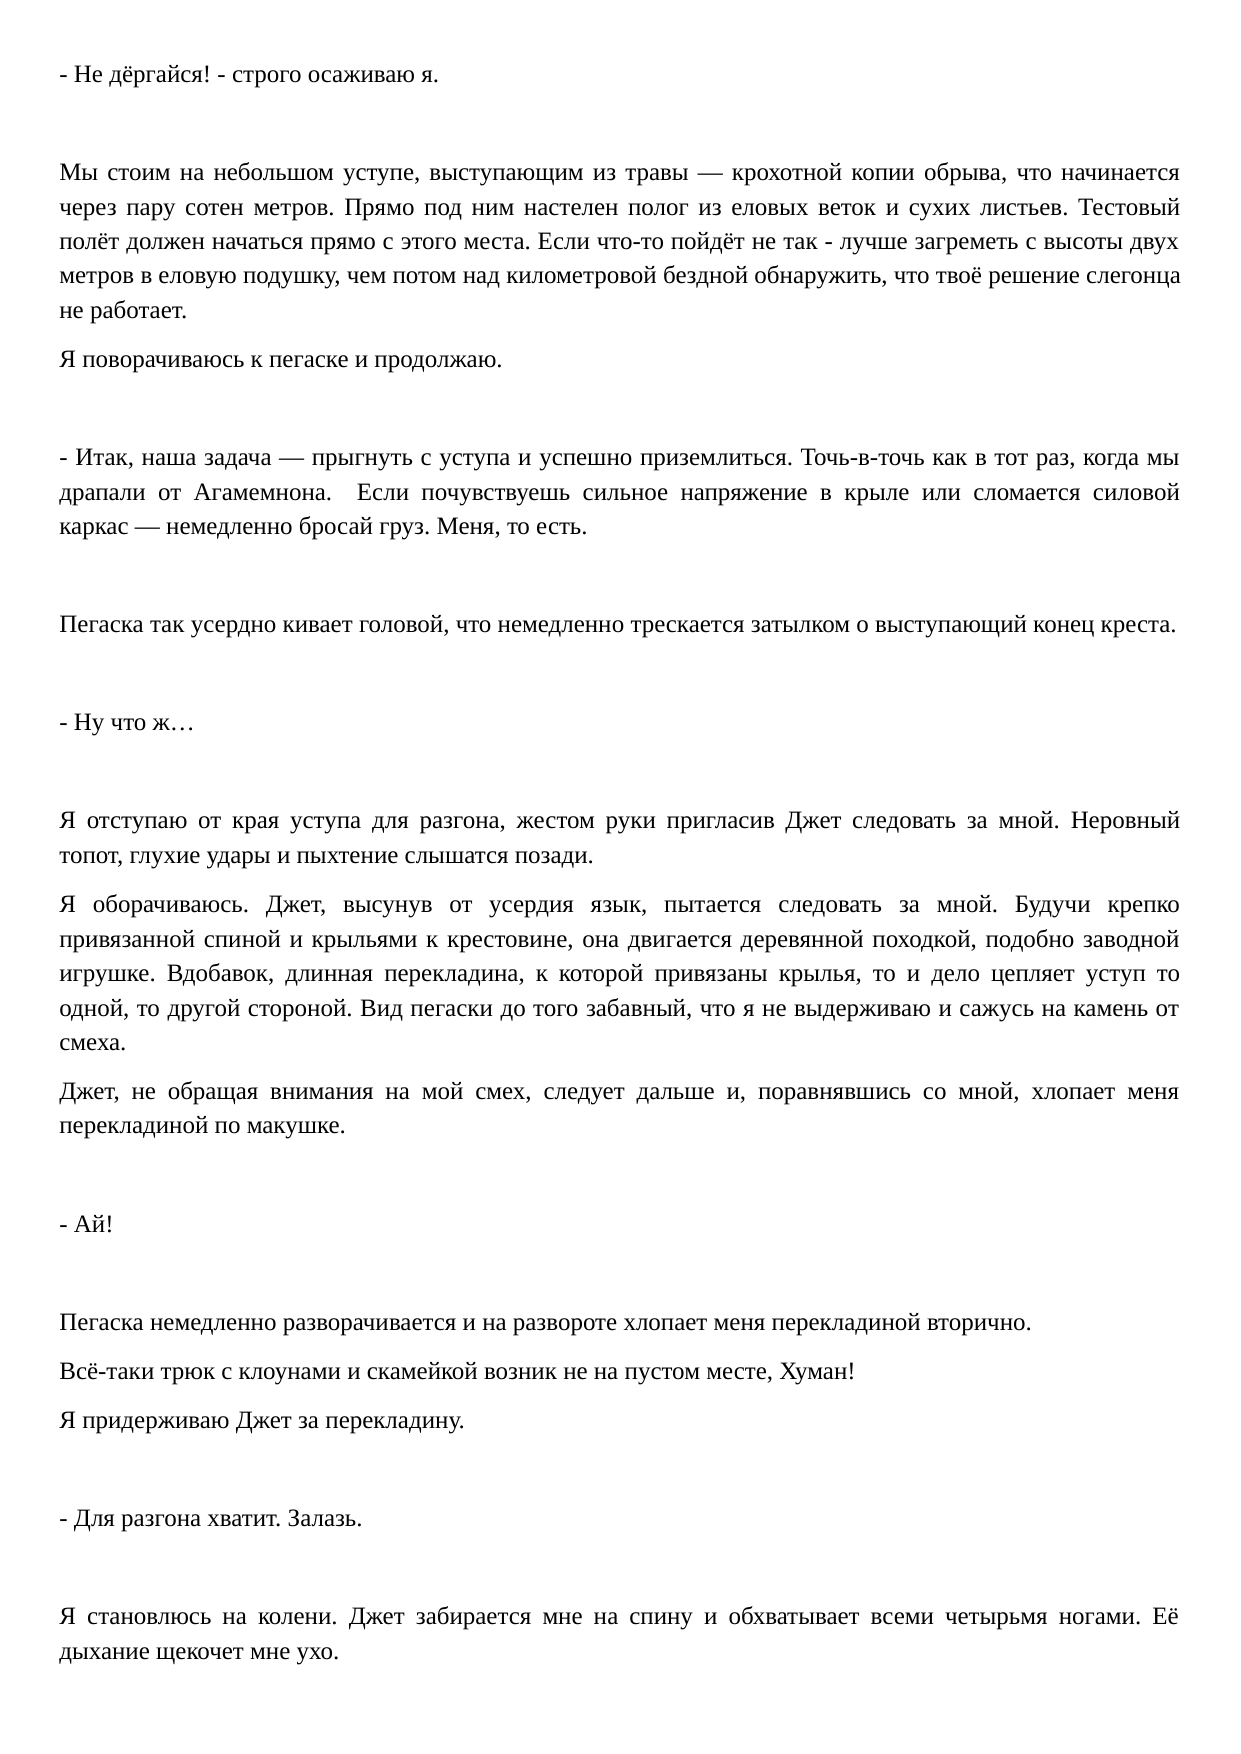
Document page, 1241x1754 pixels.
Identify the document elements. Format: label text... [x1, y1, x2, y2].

text Всё-таки трюк с клоунами и скамейкой возник не на пустом месте, Хуман! [59, 1356, 1181, 1385]
text Мы стоим на небольшом уступе, выступающим из травы — крохотной копии обрыва, что начинается через пару сотен метров. Прямо под ним настелен полог из еловых веток и сухих листьев. Тестовый полёт должен начаться прямо с этого места. Если что-то пойдёт не так - лучше загреметь с высоты двух метров в еловую подушку, чем потом над километровой бездной обнаружить, что твоё решение слегонца не работает. [59, 157, 1181, 324]
text Я становлюсь на колени. Джет забирается мне на спину и обхватывает всеми четырьмя ногами. Её дыхание щекочет мне ухо. [59, 1601, 1181, 1664]
text - Итак, наша задача — прыгнуть с уступа и успешно приземлиться. Точь-в-точь как в тот раз, когда мы драпали от Агамемнона. Если почувствуешь сильное напряжение в крыле или сломается силовой каркас — немедленно бросай груз. Меня, то есть. [59, 442, 1181, 540]
text Я поворачиваюсь к пегаске и продолжаю. [59, 344, 1181, 373]
text Я оборачиваюсь. Джет, высунув от усердия язык, пытается следовать за мной. Будучи крепко привязанной спиной и крыльями к крестовине, она двигается деревянной походкой, подобно заводной игрушке. Вдобавок, длинная перекладина, к которой привязаны крылья, то и дело цепляет уступ то одной, то другой стороной. Вид пегаски до того забавный, что я не выдерживаю и сажусь на камень от смеха. [59, 889, 1181, 1056]
text Джет, не обращая внимания на мой смех, следует дальше и, поравнявшись со мной, хлопает меня перекладиной по макушке. [59, 1076, 1181, 1139]
text - Для разгона хватит. Залазь. [59, 1503, 1181, 1532]
text Я придерживаю Джет за перекладину. [59, 1405, 1181, 1434]
text Пегаска так усердно кивает головой, что немедленно трескается затылком о выступающий конец креста. [59, 609, 1181, 638]
text - Ай! [59, 1209, 1181, 1237]
text Пегаска немедленно разворачивается и на развороте хлопает меня перекладиной вторично. [59, 1307, 1181, 1336]
text Я отступаю от края уступа для разгона, жестом руки пригласив Джет следовать за мной. Неровный топот, глухие удары и пыхтение слышатся позади. [59, 806, 1181, 869]
text - Ну что ж… [59, 707, 1181, 736]
text - Не дёргайся! - строго осаживаю я. [59, 59, 1181, 88]
